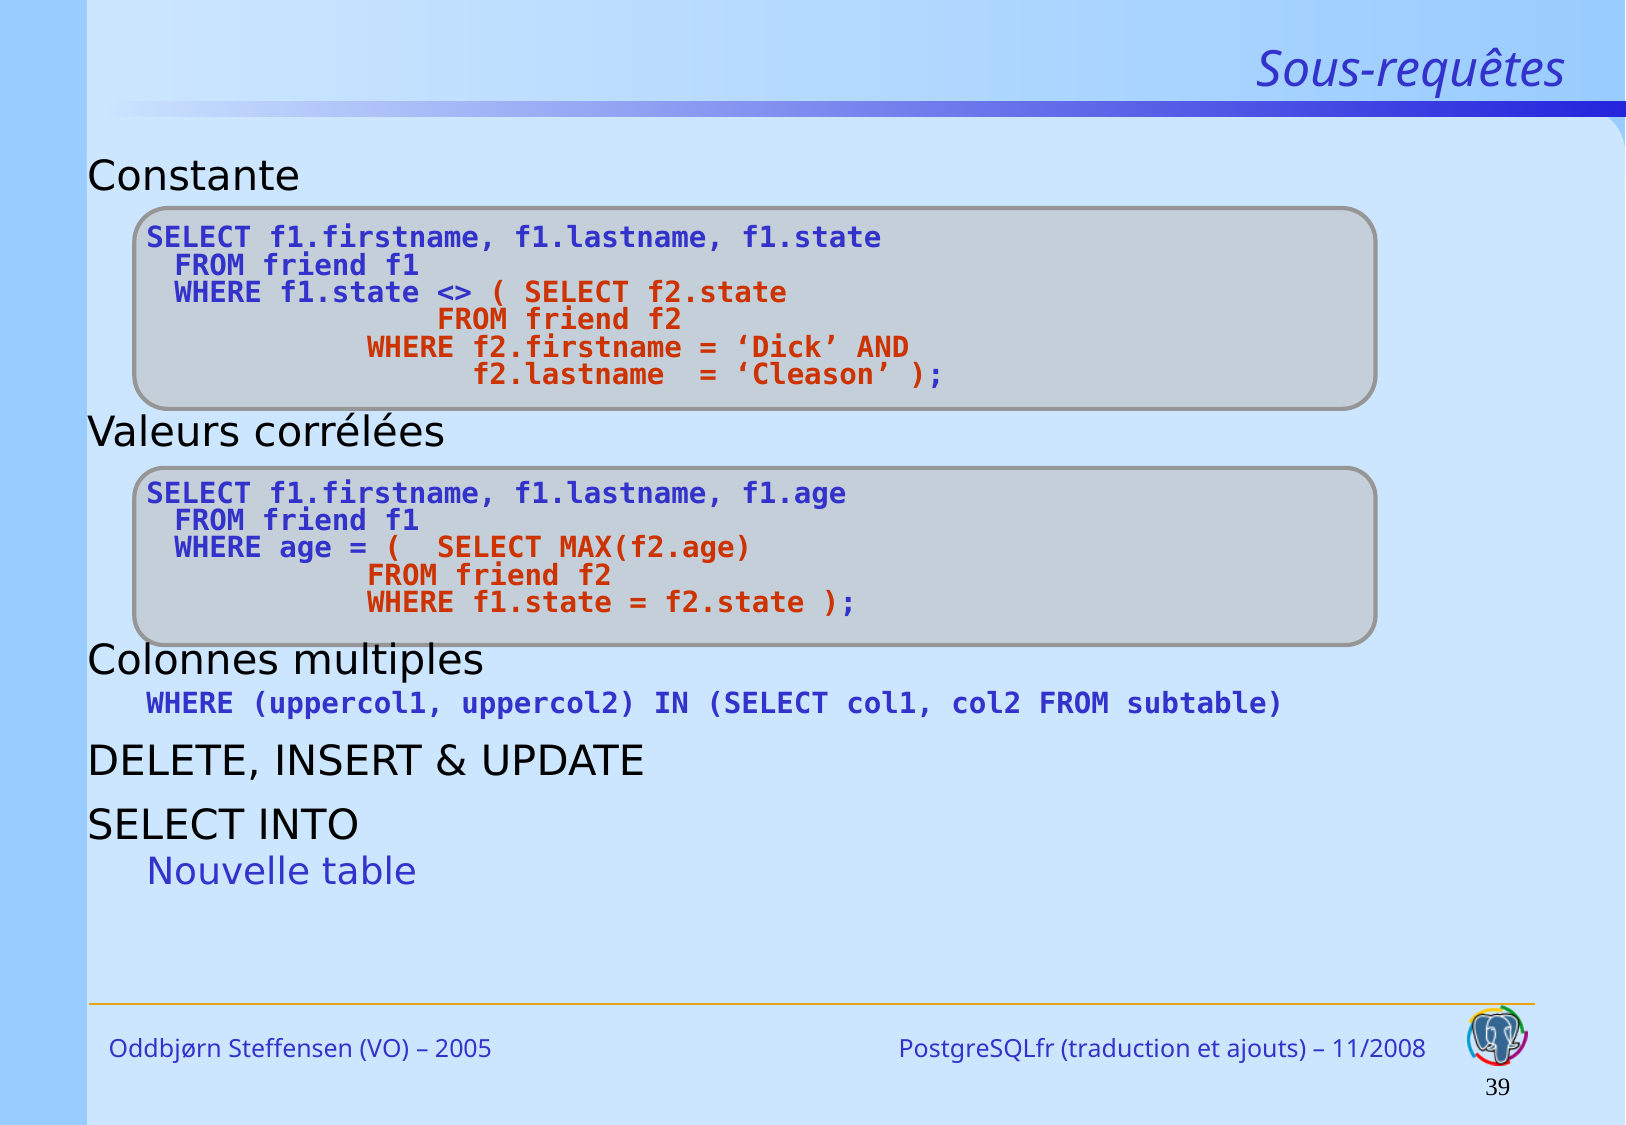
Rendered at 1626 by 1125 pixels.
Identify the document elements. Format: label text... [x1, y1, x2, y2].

list Constante SELECT f1.firstname, f1.lastname, f1.state FROM friend f1 WHERE f1.state <> ( SELECT f2.state FROM friend f2 WHERE f2.firstname = ‘Dick’ AND f2.lastname = ‘Cleason’ ); Valeurs corrélées SELECT f1.firstname, f1.lastname, f1.age FROM friend f1 WHERE age = ( SELECT MAX(f2.age) FROM friend f2 WHERE f1.state = f2.state ); Colonnes multiples WHERE (uppercol1, uppercol2) IN (SELECT col1, col2 FROM subtable) DELETE, INSERT & UPDATE SELECT INTO Nouvelle table [86, 159, 1520, 965]
picture [1467, 1005, 1528, 1066]
title Sous-requêtes [172, 0, 1567, 134]
